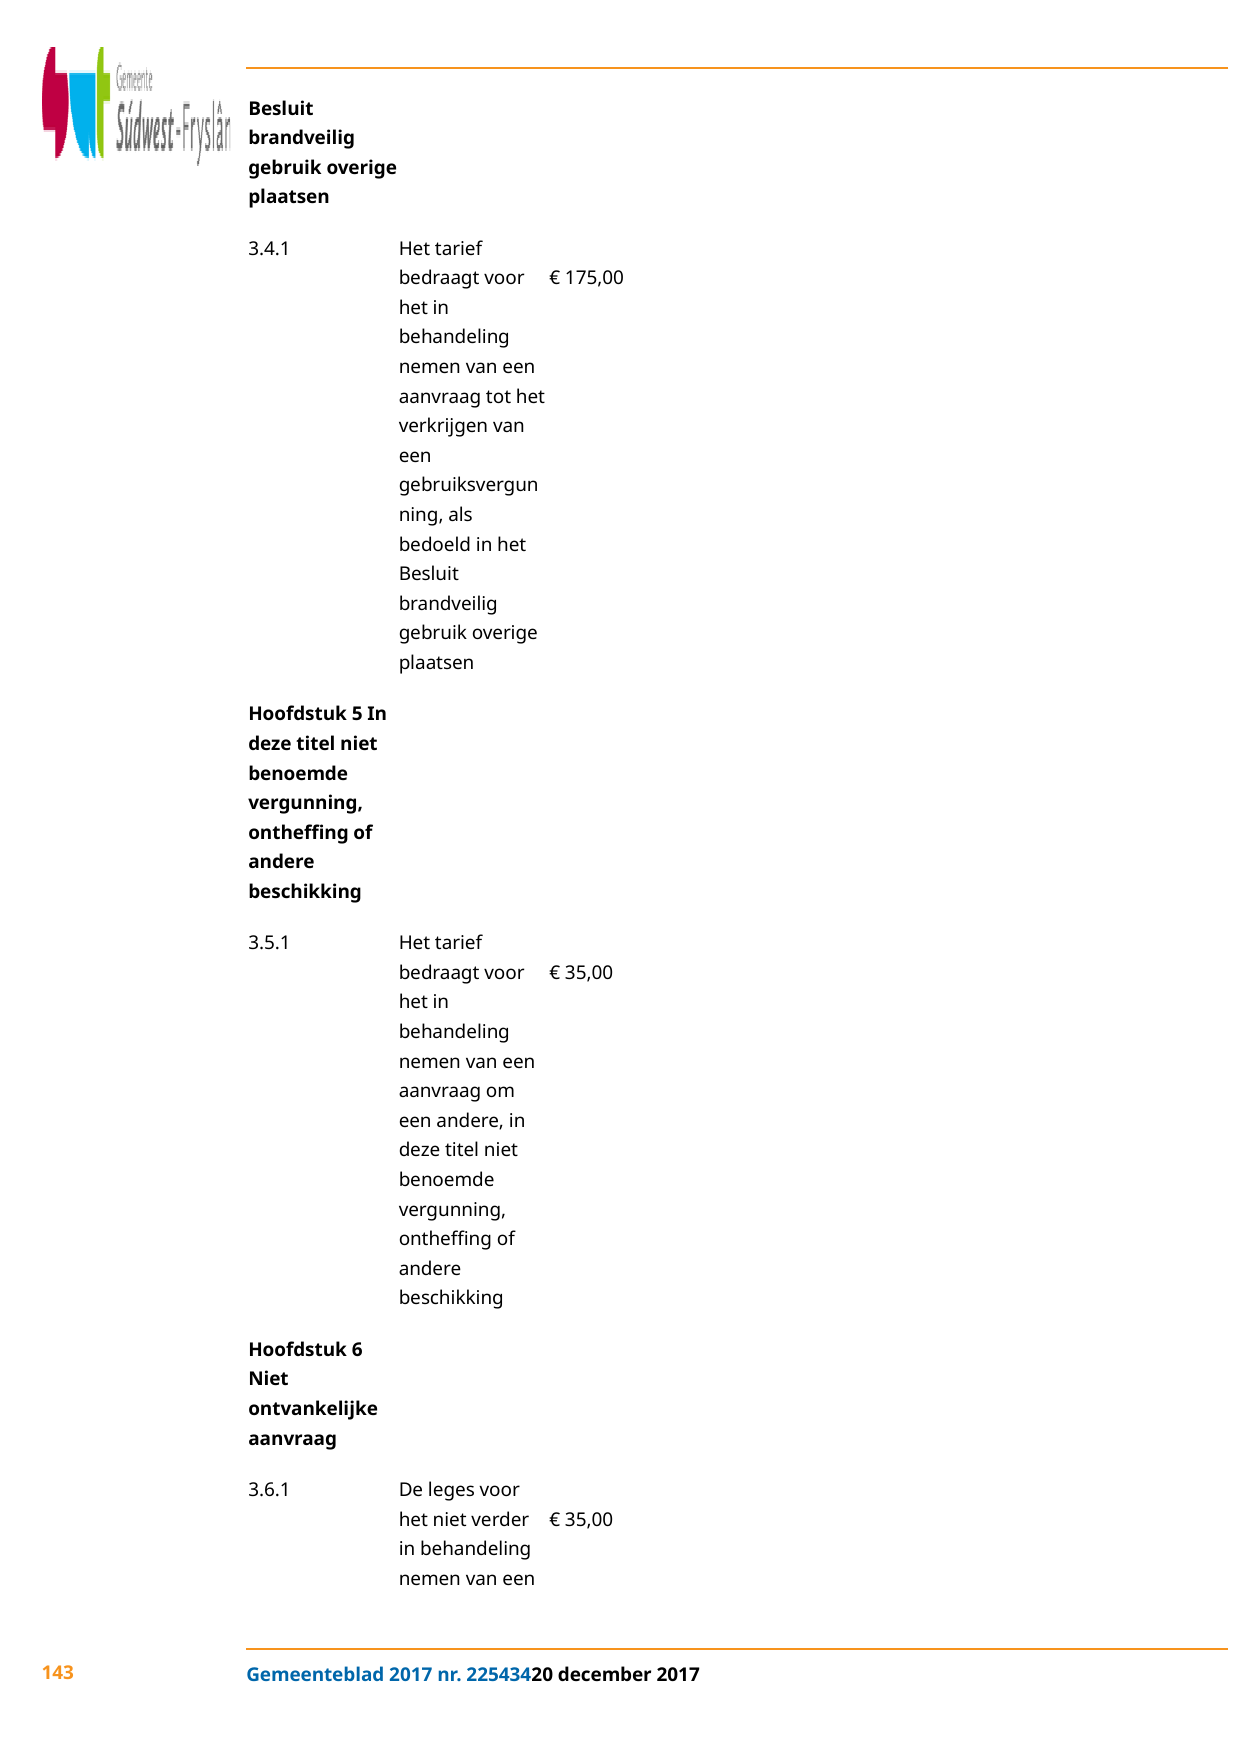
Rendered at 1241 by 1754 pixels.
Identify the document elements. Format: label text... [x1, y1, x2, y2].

table_cell [399, 1310, 549, 1336]
table_cell € 175,00 [549, 235, 700, 675]
table_cell [850, 675, 1001, 701]
table_cell [399, 675, 549, 701]
table_cell Het tarief bedraagt voor het in behandeling nemen van een aanvraag tot het verkrijgen van een gebruiksvergunning, als bedoeld in het Besluit brandveilig gebruik overige plaatsen [399, 235, 549, 675]
table_cell [549, 675, 700, 701]
table_cell 3.4.1 [248, 235, 398, 675]
table_cell Hoofdstuk 5 In deze titel niet benoemde vergunning, ontheffing of andere beschikking [248, 701, 398, 904]
table_cell De leges voor het niet verder in behandeling nemen van een [399, 1476, 549, 1591]
table_cell Het tarief bedraagt voor het in behandeling nemen van een aanvraag om een andere, in deze titel niet benoemde vergunning, ontheffing of andere beschikking [399, 930, 549, 1310]
table_cell [399, 1451, 549, 1476]
table_cell 3.5.1 [248, 930, 398, 1310]
table_cell € 35,00 [549, 930, 700, 1310]
table_cell [700, 675, 850, 701]
table_cell [700, 1310, 850, 1336]
table_cell [549, 904, 700, 929]
table_cell [549, 209, 700, 235]
table_cell [248, 675, 398, 701]
table_cell [1001, 675, 1152, 701]
table_cell 3.6.1 [248, 1476, 398, 1591]
table_cell [248, 904, 398, 929]
table_cell [399, 904, 549, 929]
table_cell [248, 1451, 398, 1476]
table_cell [399, 209, 549, 235]
table_cell [248, 1310, 398, 1336]
table_cell Hoofdstuk 6 Niet ontvankelijke aanvraag [248, 1336, 398, 1451]
table_cell [549, 1451, 700, 1476]
table_cell [248, 209, 398, 235]
table_cell Besluit brandveilig gebruik overige plaatsen [248, 95, 398, 209]
table_cell [549, 1310, 700, 1336]
picture [41, 47, 231, 172]
table_cell [850, 1310, 1001, 1336]
table_cell [1001, 1310, 1152, 1336]
table_cell € 35,00 [549, 1476, 700, 1591]
